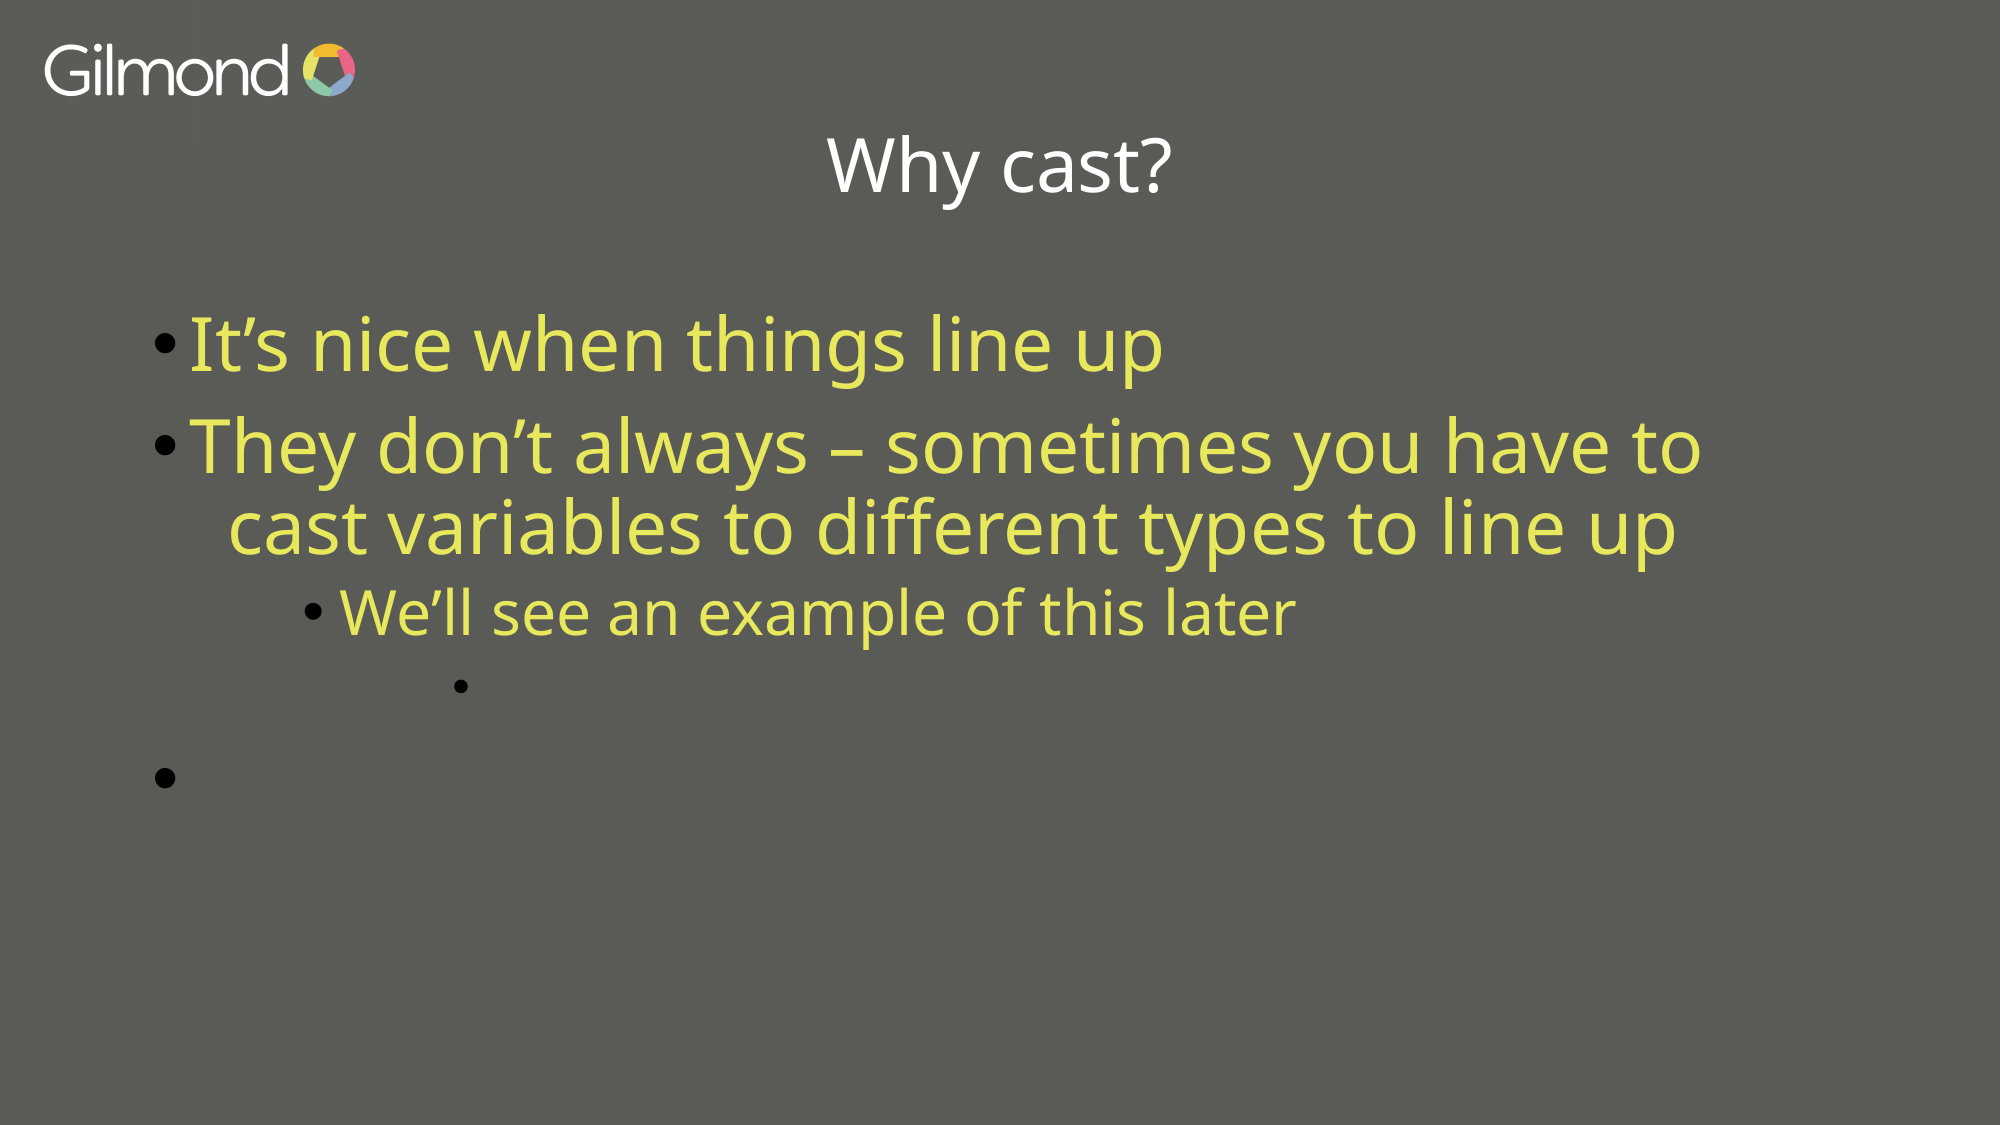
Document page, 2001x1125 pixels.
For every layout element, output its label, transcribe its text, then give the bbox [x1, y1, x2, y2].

title Why cast? [137, 59, 1863, 278]
list It’s nice when things line up They don’t always – sometimes you have to cast variables to different types to line up We’ll see an example of this later [137, 299, 1863, 1014]
picture [0, 0, 399, 149]
